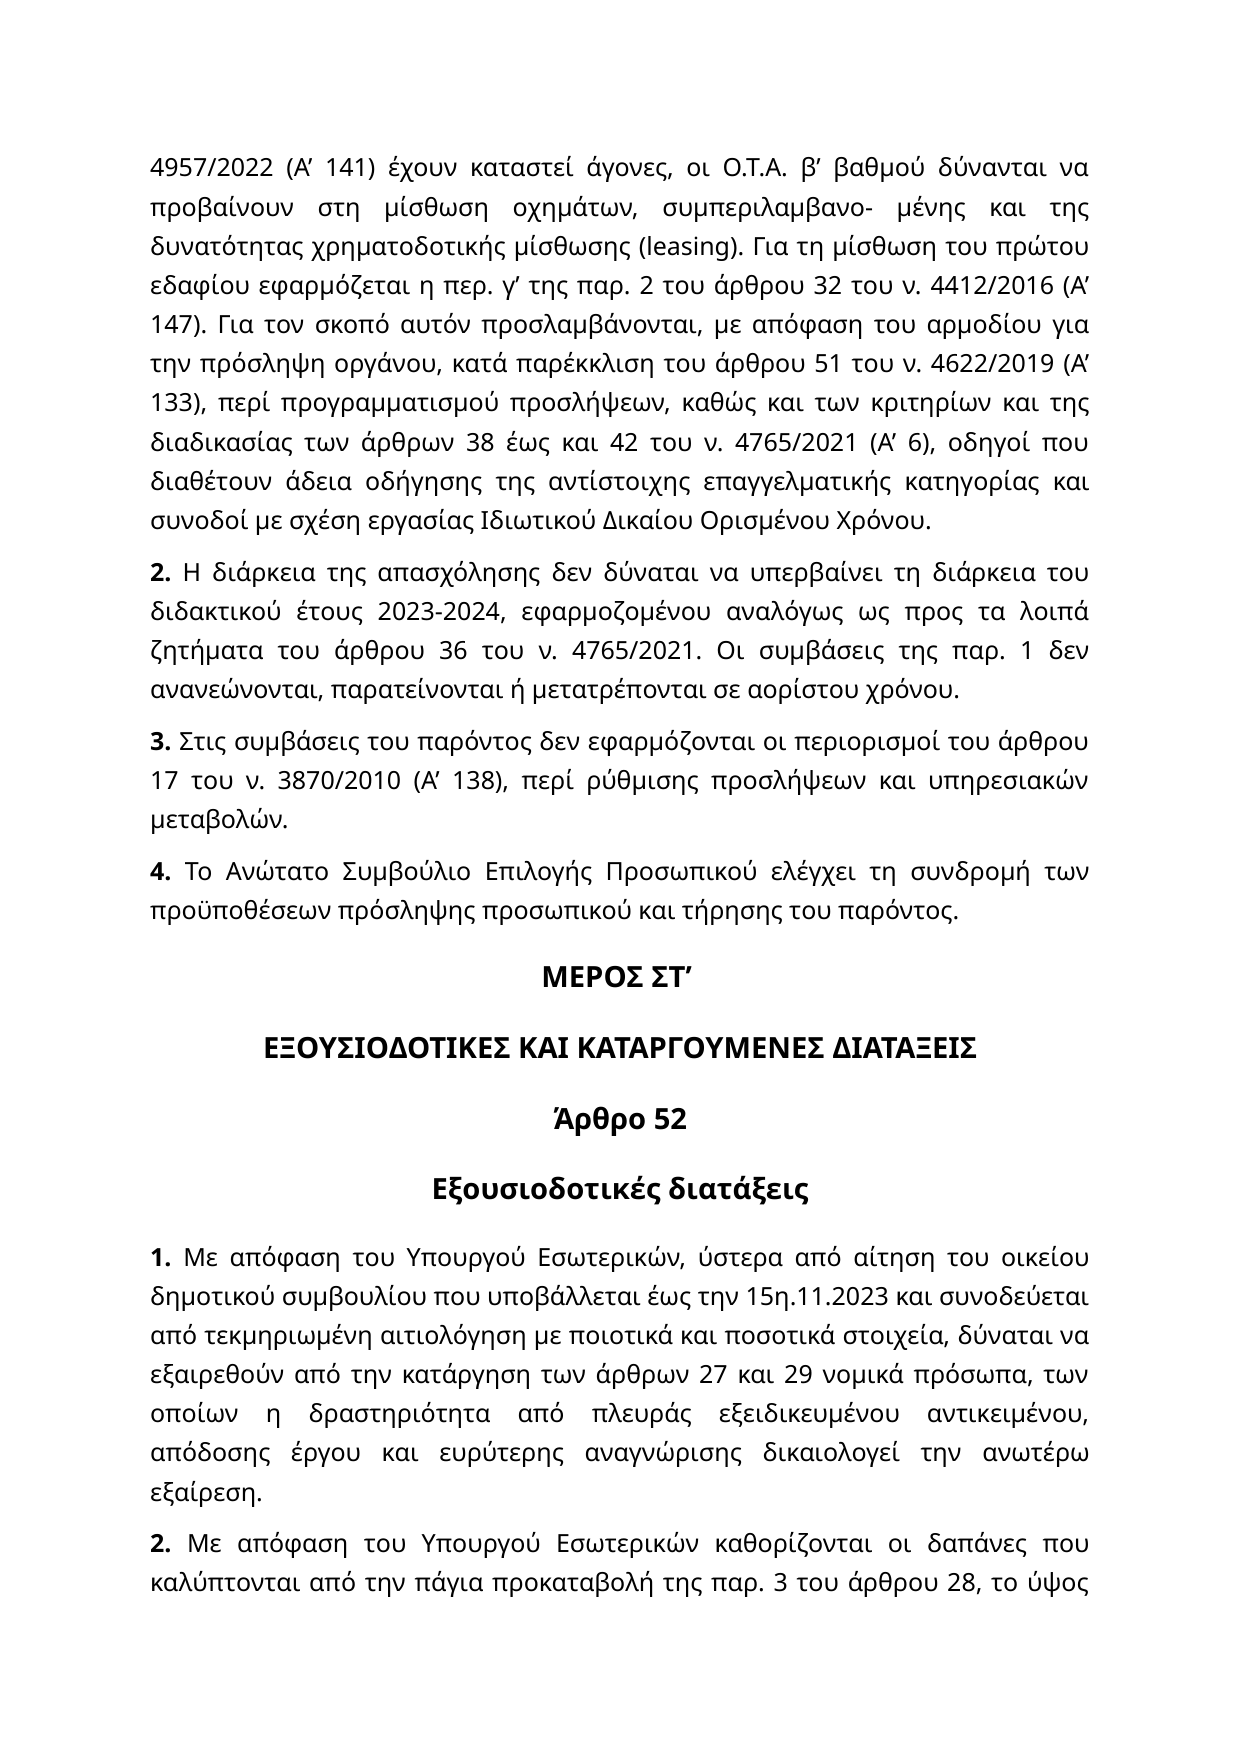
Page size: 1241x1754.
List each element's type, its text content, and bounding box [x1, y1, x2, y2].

text 4. Το Ανώτατο Συμβούλιο Επιλογής Προσωπικού ελέγχει τη συνδρομή των προϋποθέσεων πρόσληψης προσωπικού και τήρησης του παρόντος. [150, 853, 1090, 927]
subtitle Άρθρο 52 [150, 1098, 1090, 1138]
text 3. Στις συμβάσεις του παρόντος δεν εφαρμόζονται οι περιορισμοί του άρθρου 17 του ν. 3870/2010 (Α’ 138), περί ρύθμισης προσλήψεων και υπηρεσιακών μεταβολών. [150, 723, 1090, 836]
subtitle Εξουσιοδοτικές διατάξεις [150, 1168, 1090, 1208]
subtitle ΜΕΡΟΣ ΣΤ’ [150, 957, 1090, 996]
text 4957/2022 (Α’ 141) έχουν καταστεί άγονες, οι Ο.Τ.Α. β’ βαθμού δύνανται να προβαίνουν στη μίσθωση οχημάτων, συμπεριλαμβανο- μένης και της δυνατότητας χρηματοδοτικής μίσθωσης (leasing). Για τη μίσθωση του πρώτου εδαφίου εφαρμόζεται η περ. γ’ της παρ. 2 του άρθρου 32 του ν. 4412/2016 (Α’ 147). Για τον σκοπό αυτόν προσλαμβάνονται, με απόφαση του αρμοδίου για την πρόσληψη οργάνου, κατά παρέκκλιση του άρθρου 51 του ν. 4622/2019 (Α’ 133), περί προγραμματισμού προσλήψεων, καθώς και των κριτηρίων και της διαδικασίας των άρθρων 38 έως και 42 του ν. 4765/2021 (Α’ 6), οδηγοί που διαθέτουν άδεια οδήγησης της αντίστοιχης επαγγελματικής κατηγορίας και συνοδοί με σχέση εργασίας Ιδιωτικού Δικαίου Ορισμένου Χρόνου. [150, 150, 1090, 537]
text 2. Με απόφαση του Υπουργού Εσωτερικών καθορίζονται οι δαπάνες που καλύπτονται από την πάγια προκαταβολή της παρ. 3 του άρθρου 28, το ύψος [150, 1526, 1090, 1599]
text 1. Με απόφαση του Υπουργού Εσωτερικών, ύστερα από αίτηση του οικείου δημοτικού συμβουλίου που υποβάλλεται έως την 15η.11.2023 και συνοδεύεται από τεκμηριωμένη αιτιολόγηση με ποιοτικά και ποσοτικά στοιχεία, δύναται να εξαιρεθούν από την κατάργηση των άρθρων 27 και 29 νομικά πρόσωπα, των οποίων η δραστηριότητα από πλευράς εξειδικευμένου αντικειμένου, απόδοσης έργου και ευρύτερης αναγνώρισης δικαιολογεί την ανωτέρω εξαίρεση. [150, 1239, 1090, 1508]
text 2. Η διάρκεια της απασχόλησης δεν δύναται να υπερβαίνει τη διάρκεια του διδακτικού έτους 2023-2024, εφαρμοζομένου αναλόγως ως προς τα λοιπά ζητήματα του άρθρου 36 του ν. 4765/2021. Οι συμβάσεις της παρ. 1 δεν ανανεώνονται, παρατείνονται ή μετατρέπονται σε αορίστου χρόνου. [150, 554, 1090, 706]
subtitle ΕΞΟΥΣΙΟΔΟΤΙΚΕΣ ΚΑΙ ΚΑΤΑΡΓΟΥΜΕΝΕΣ ΔΙΑΤΑΞΕΙΣ [150, 1027, 1090, 1067]
